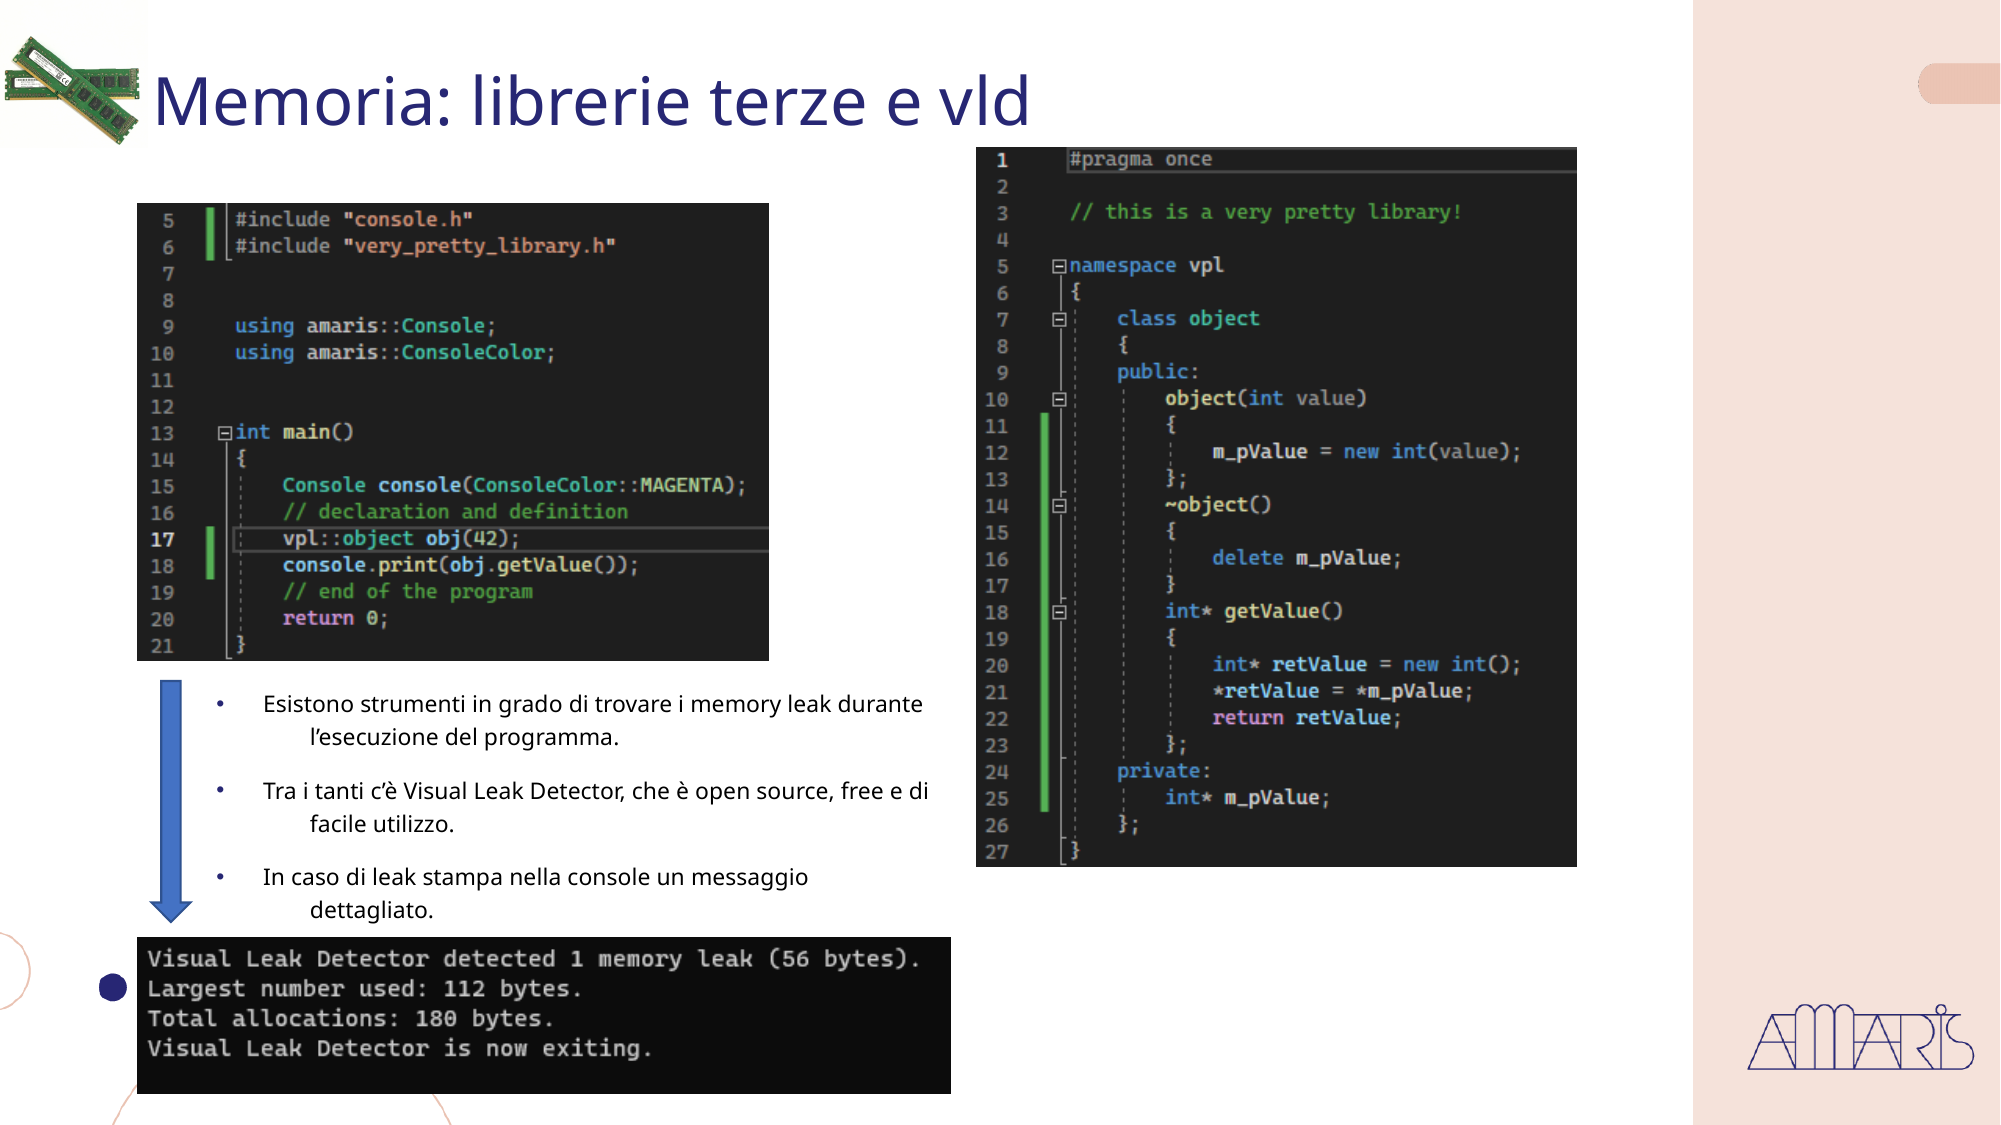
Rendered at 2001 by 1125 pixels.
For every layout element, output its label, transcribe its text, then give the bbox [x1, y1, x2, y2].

picture [137, 203, 769, 661]
text_box Esistono strumenti in grado di trovare i memory leak durante l’esecuzione del programma. Tra i tanti c’è Visual Leak Detector, che è open source, free e di facile utilizzo. In caso di leak stampa nella console un messaggio dettagliato. [201, 676, 951, 932]
picture [0, 0, 148, 148]
text_box [151, 681, 191, 923]
title Memoria: librerie terze e vld [148, 59, 1577, 148]
picture [137, 937, 951, 1094]
picture [976, 147, 1577, 867]
